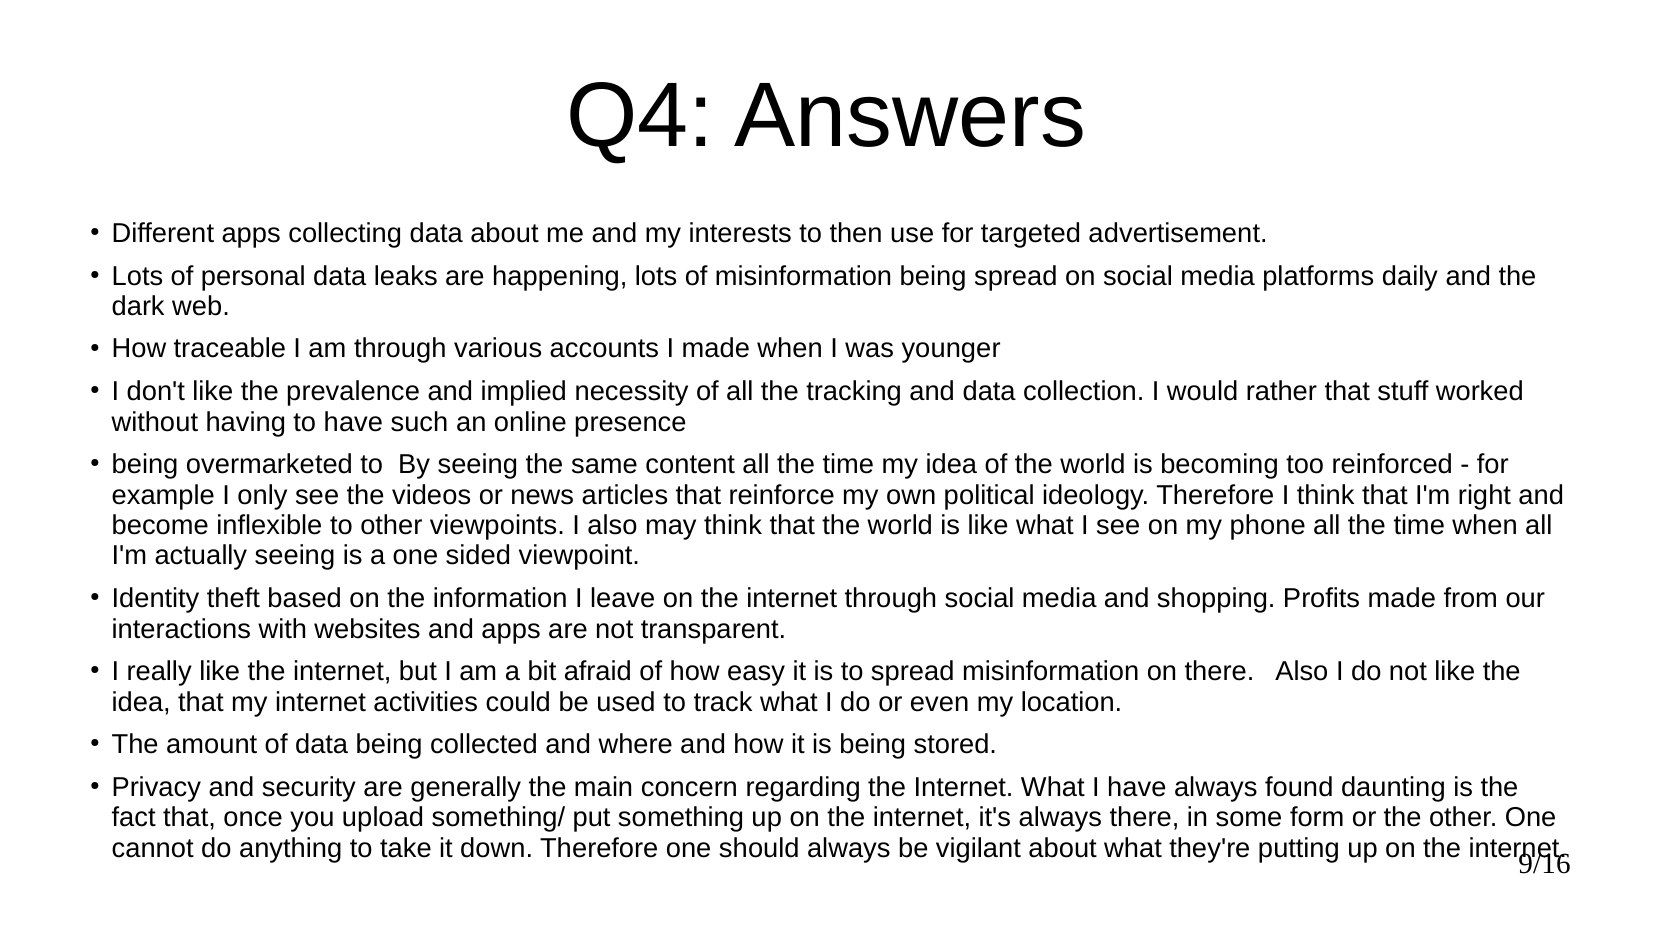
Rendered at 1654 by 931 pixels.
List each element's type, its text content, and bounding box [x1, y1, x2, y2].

title Q4: Answers [82, 37, 1571, 193]
list Different apps collecting data about me and my interests to then use for targeted advertisement. Lots of personal data leaks are happening, lots of misinformation being spread on social media platforms daily and the dark web. How traceable I am through various accounts I made when I was younger I don't like the prevalence and implied necessity of all the tracking and data collection. I would rather that stuff worked without having to have such an online presence being overmarketed to By seeing the same content all the time my idea of the world is becoming too reinforced - for example I only see the videos or news articles that reinforce my own political ideology. Therefore I think that I'm right and become inflexible to other viewpoints. I also may think that the world is like what I see on my phone all the time when all I'm actually seeing is a one sided viewpoint. Identity theft based on the information I leave on the internet through social media and shopping. Profits made from our interactions with websites and apps are not transparent. I really like the internet, but I am a bit afraid of how easy it is to spread misinformation on there. Also I do not like the idea, that my internet activities could be used to track what I do or even my location. The amount of data being collected and where and how it is being stored. Privacy and security are generally the main concern regarding the Internet. What I have always found daunting is the fact that, once you upload something/ put something up on the internet, it's always there, in some form or the other. One cannot do anything to take it down. Therefore one should always be vigilant about what they're putting up on the internet. [82, 217, 1571, 886]
